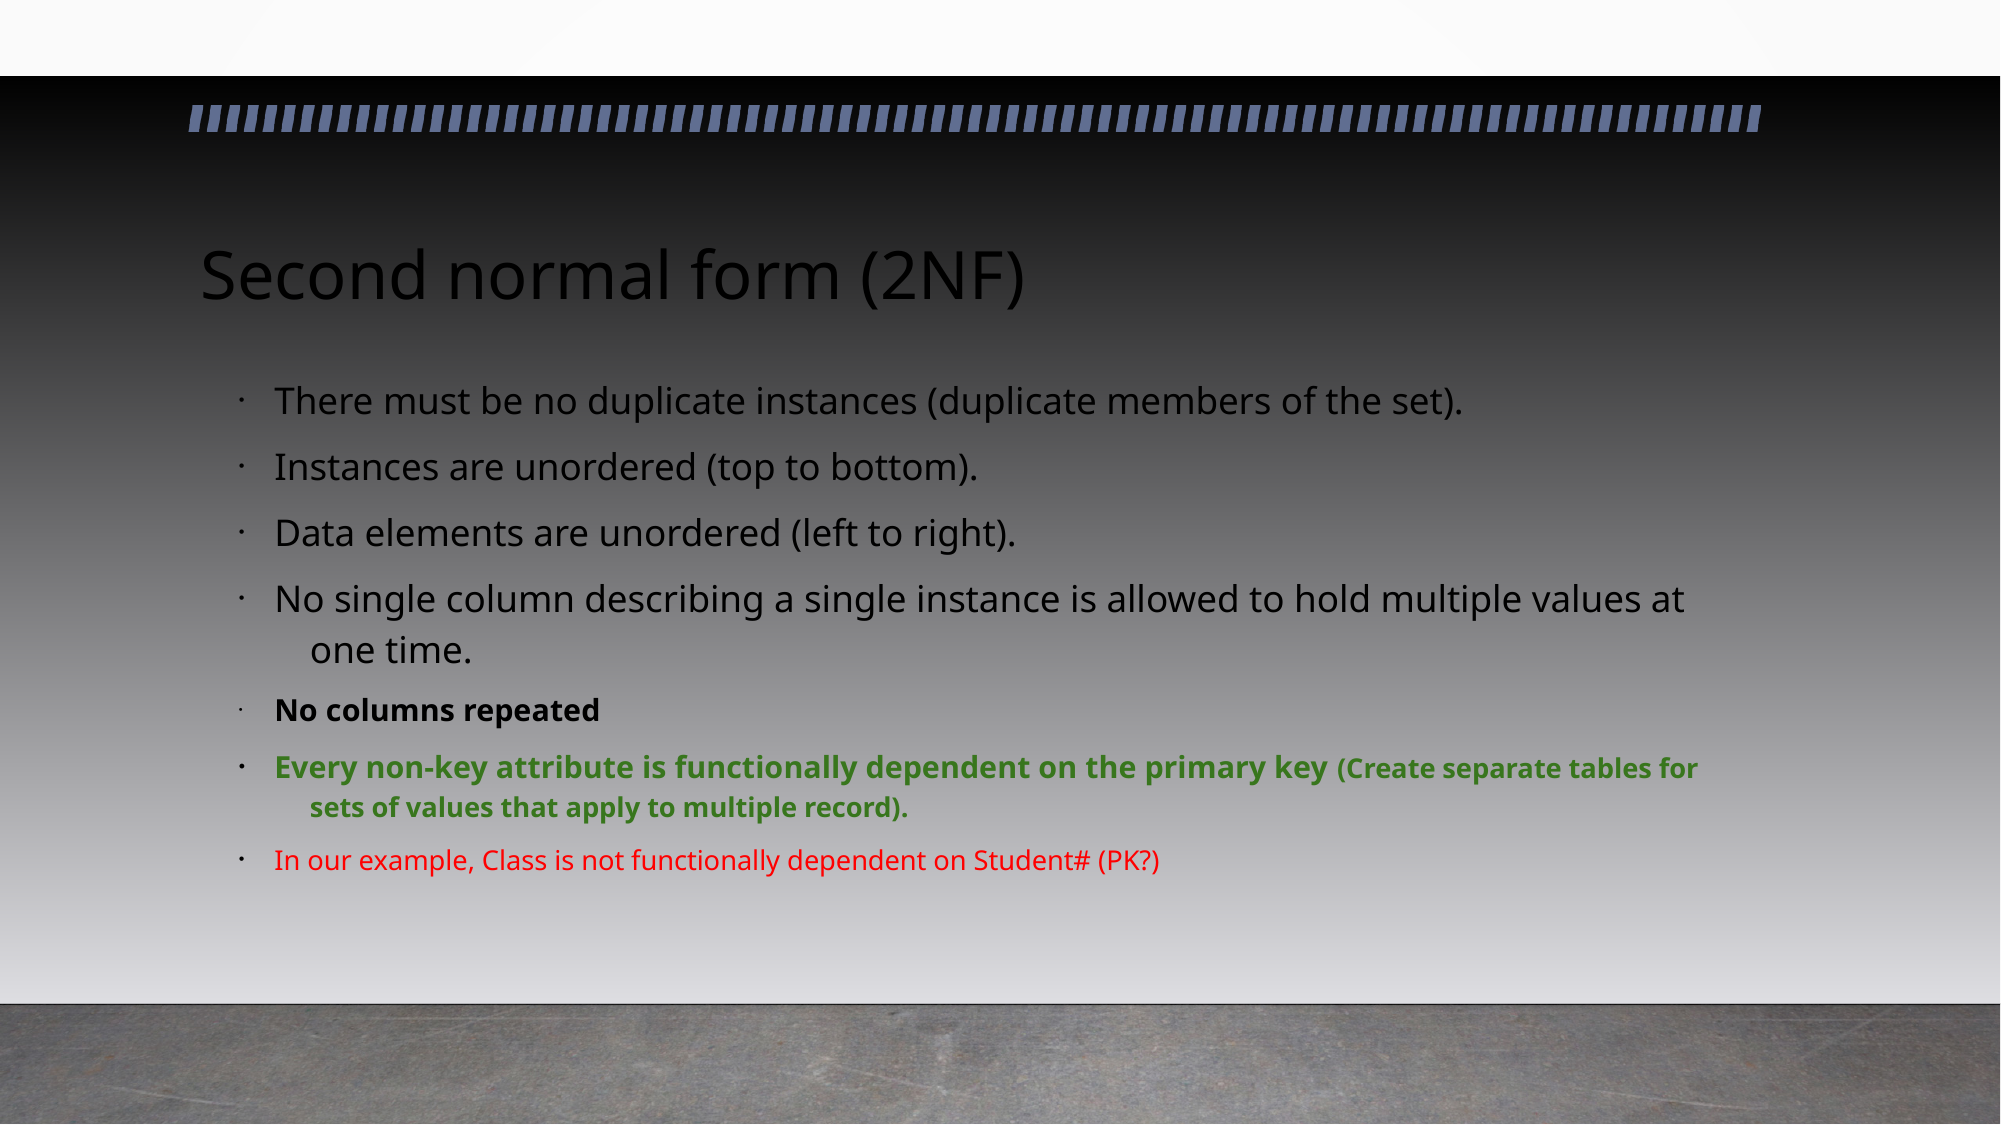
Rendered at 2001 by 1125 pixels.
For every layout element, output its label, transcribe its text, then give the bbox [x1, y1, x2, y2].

list There must be no duplicate instances (duplicate members of the set). Instances are unordered (top to bottom). Data elements are unordered (left to right). No single column describing a single instance is allowed to hold multiple values at one time. No columns repeated Every non-key attribute is functionally dependent on the primary key (Create separate tables for sets of values that apply to multiple record). In our example, Class is not functionally dependent on Student# (PK?) [185, 356, 1761, 897]
title Second normal form (2NF) [185, 156, 1761, 329]
